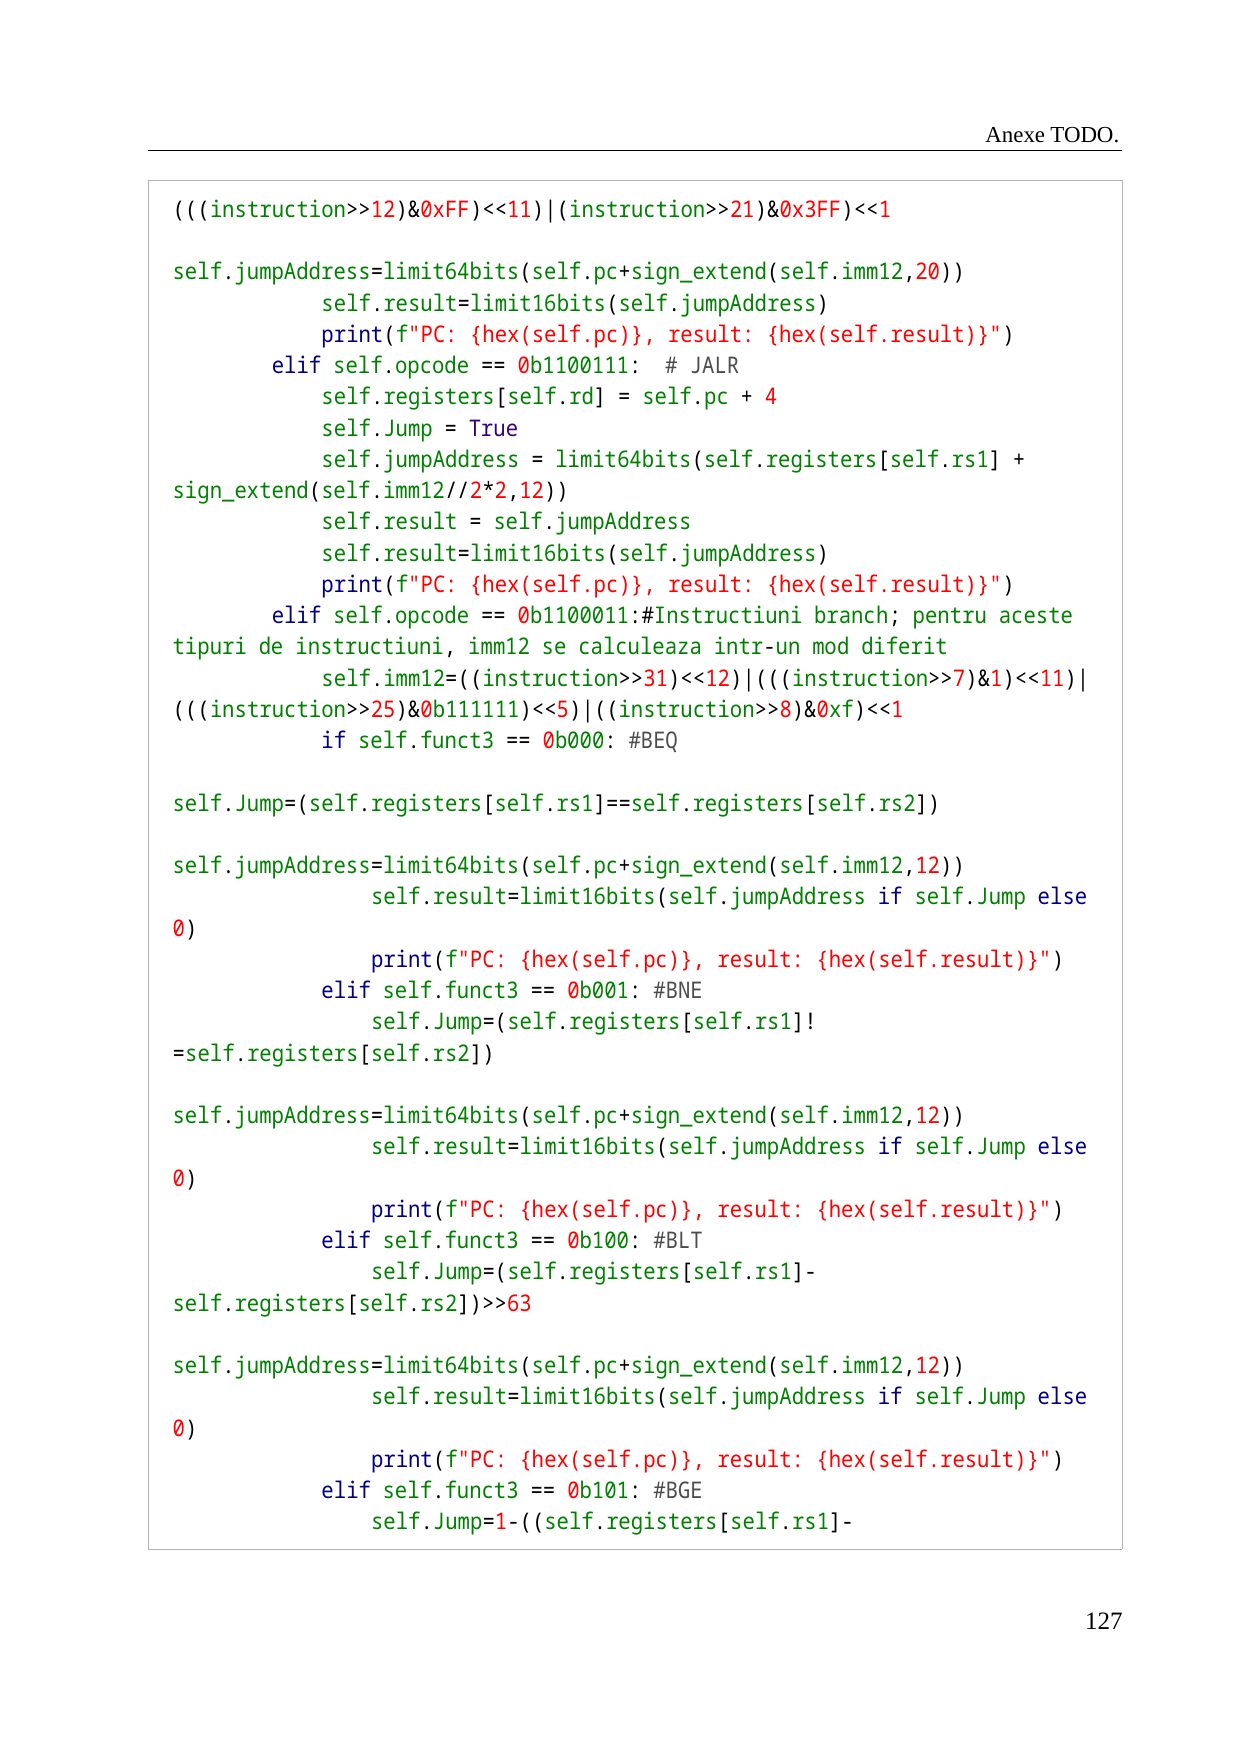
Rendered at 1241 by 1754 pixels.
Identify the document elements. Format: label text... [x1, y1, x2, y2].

text self.registers[self.rd] = self.pc + 4 [149, 368, 1122, 399]
text self.Jump=(self.registers[self.rs1]==self.registers[self.rs2]) [149, 743, 1122, 805]
text self.result=limit16bits(self.jumpAddress if self.Jump else 0) [149, 1368, 1122, 1430]
text elif self.funct3 == 0b100: #BLT [149, 1211, 1122, 1243]
text elif self.funct3 == 0b001: #BNE [149, 961, 1122, 993]
text self.jumpAddress=limit64bits(self.pc+sign_extend(self.imm12,20)) [149, 211, 1122, 274]
text self.Jump=(self.registers[self.rs1]!=self.registers[self.rs2]) [149, 993, 1122, 1055]
text self.jumpAddress=limit64bits(self.pc+sign_extend(self.imm12,12)) [149, 1055, 1122, 1118]
text print(f"PC: {hex(self.pc)}, result: {hex(self.result)}") [149, 305, 1122, 336]
text self.result=limit16bits(self.jumpAddress) [149, 274, 1122, 305]
text self.result=limit16bits(self.jumpAddress) [149, 524, 1122, 555]
text self.jumpAddress=limit64bits(self.pc+sign_extend(self.imm12,12)) [149, 1305, 1122, 1368]
text elif self.funct3 == 0b101: #BGE [149, 1461, 1122, 1493]
text self.Jump=(self.registers[self.rs1]-self.registers[self.rs2])>>63 [149, 1243, 1122, 1305]
text if self.funct3 == 0b000: #BEQ [149, 711, 1122, 743]
text elif self.opcode == 0b1100111: # JALR [149, 336, 1122, 368]
text (((instruction>>12)&0xFF)<<11)|(instruction>>21)&0x3FF)<<1 [149, 181, 1122, 211]
text self.result = self.jumpAddress [149, 493, 1122, 524]
text print(f"PC: {hex(self.pc)}, result: {hex(self.result)}") [149, 930, 1122, 961]
text print(f"PC: {hex(self.pc)}, result: {hex(self.result)}") [149, 1430, 1122, 1461]
text print(f"PC: {hex(self.pc)}, result: {hex(self.result)}") [149, 1180, 1122, 1211]
text self.jumpAddress=limit64bits(self.pc+sign_extend(self.imm12,12)) [149, 805, 1122, 868]
text print(f"PC: {hex(self.pc)}, result: {hex(self.result)}") [149, 555, 1122, 586]
text self.jumpAddress = limit64bits(self.registers[self.rs1] + sign_extend(self.imm12//2*2,12)) [149, 430, 1122, 493]
text self.Jump=1-((self.registers[self.rs1]- [149, 1493, 1122, 1549]
text self.result=limit16bits(self.jumpAddress if self.Jump else 0) [149, 868, 1122, 930]
text self.imm12=((instruction>>31)<<12)|(((instruction>>7)&1)<<11)|(((instruction>>25)&0b111111)<<5)|((instruction>>8)&0xf)<<1 [149, 649, 1122, 711]
text self.result=limit16bits(self.jumpAddress if self.Jump else 0) [149, 1118, 1122, 1180]
text elif self.opcode == 0b1100011:#Instructiuni branch; pentru aceste tipuri de instructiuni, imm12 se calculeaza intr-un mod diferit [149, 586, 1122, 649]
text self.Jump = True [149, 399, 1122, 430]
